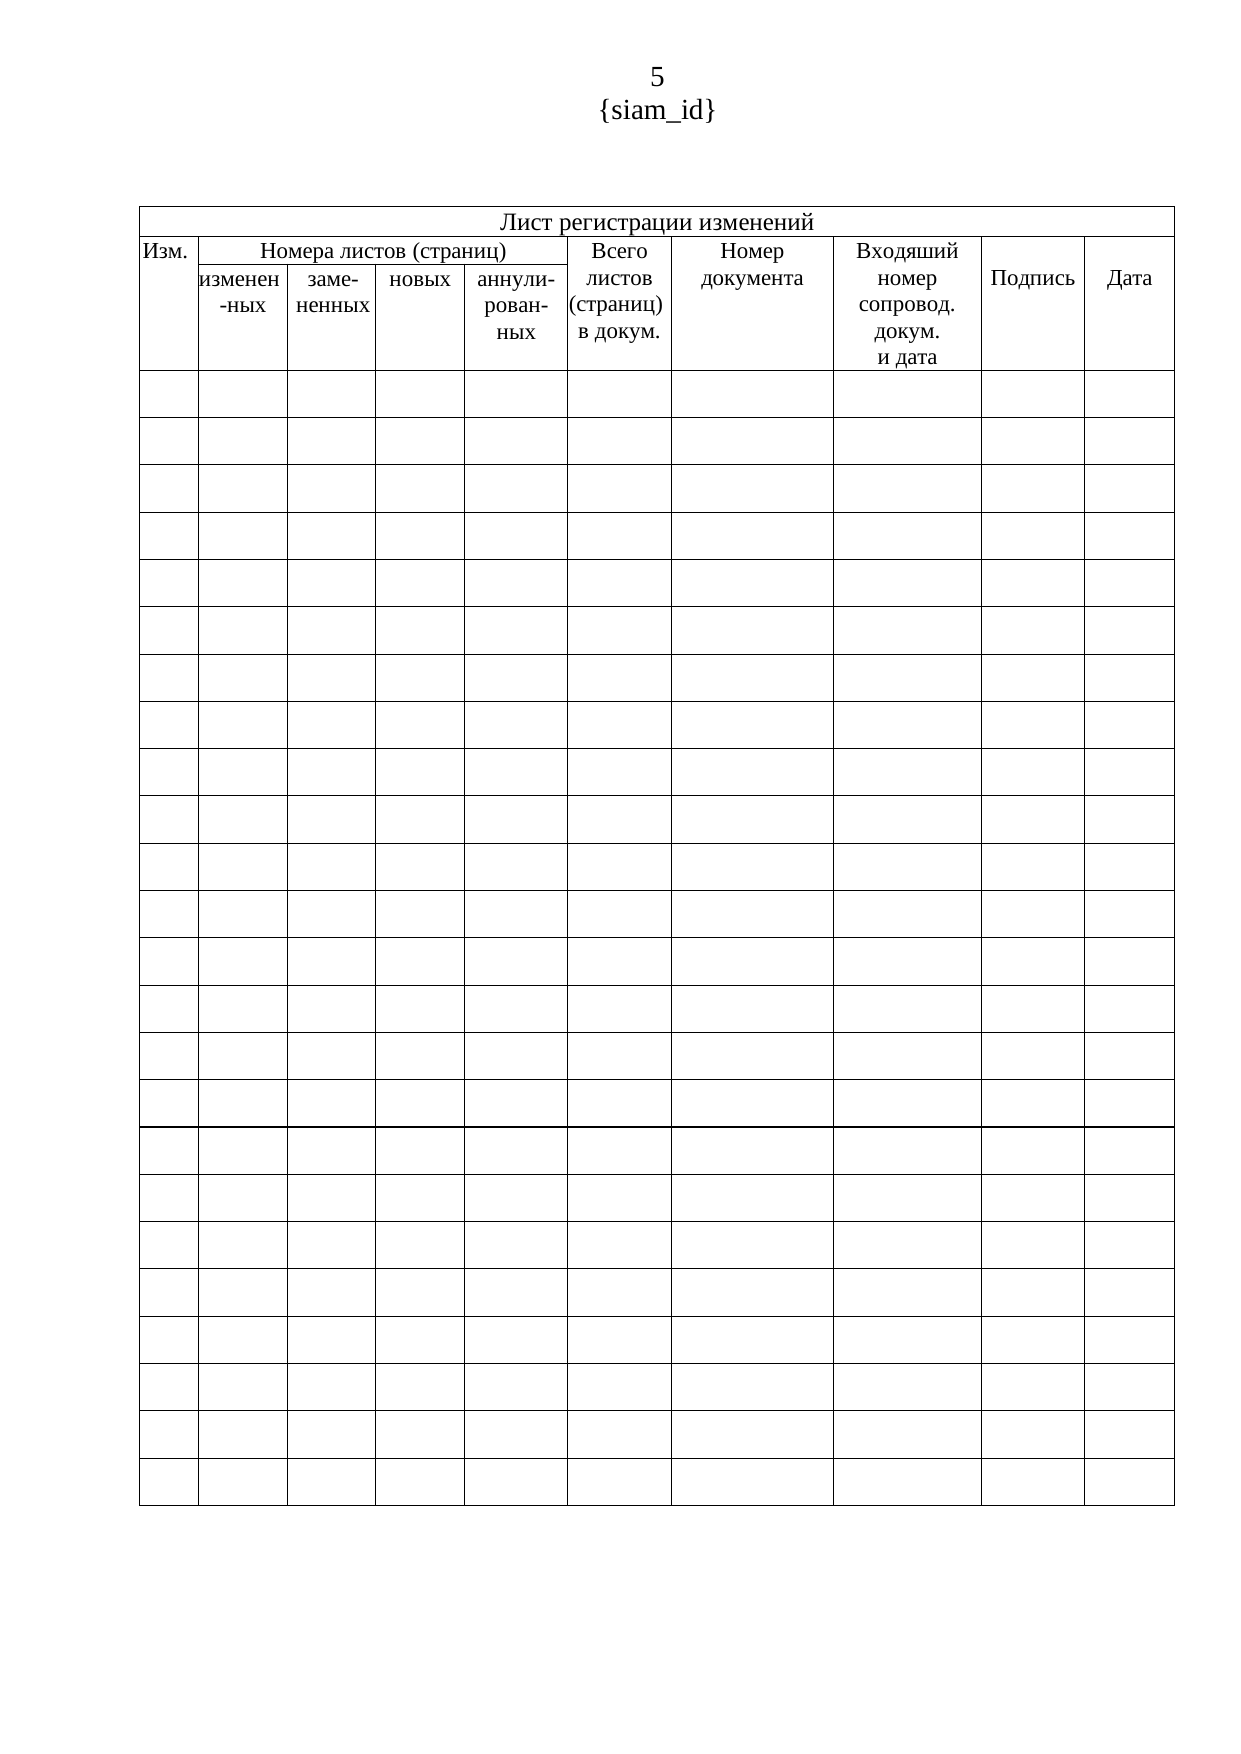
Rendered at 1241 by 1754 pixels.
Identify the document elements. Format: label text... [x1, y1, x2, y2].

table_cell [288, 891, 375, 937]
table_cell [199, 844, 287, 890]
table_cell [376, 986, 464, 1032]
table_cell [140, 844, 198, 890]
table_cell [1085, 1175, 1174, 1221]
table_cell [1085, 513, 1174, 559]
table_cell [834, 607, 981, 653]
table_cell [376, 607, 464, 653]
table_cell [672, 938, 833, 984]
table_cell [199, 1080, 287, 1126]
table_cell [568, 655, 671, 701]
table_cell [982, 1411, 1084, 1457]
table_cell [199, 1033, 287, 1079]
table_cell [982, 749, 1084, 795]
table_cell [140, 891, 198, 937]
table_cell [834, 1033, 981, 1079]
table_cell [1085, 655, 1174, 701]
table_cell [376, 796, 464, 843]
table_cell [982, 844, 1084, 890]
table_cell [834, 1317, 981, 1363]
table_cell [140, 1222, 198, 1268]
table_cell [376, 1033, 464, 1079]
table_cell [199, 938, 287, 984]
table_cell [465, 1364, 567, 1410]
table_cell Дата [1085, 237, 1174, 370]
table_cell [834, 749, 981, 795]
table_cell [834, 371, 981, 417]
table_cell [568, 1175, 671, 1221]
table_cell [465, 418, 567, 464]
table_cell [1085, 1080, 1174, 1126]
table_cell [199, 1269, 287, 1316]
table_cell [1085, 418, 1174, 464]
table_cell [140, 1033, 198, 1079]
table_cell [982, 513, 1084, 559]
table_cell [140, 1459, 198, 1505]
table_cell [672, 702, 833, 748]
table_cell [568, 1222, 671, 1268]
table_cell [199, 655, 287, 701]
table_cell [465, 513, 567, 559]
table_cell [982, 1128, 1084, 1174]
table_cell заме-ненных [288, 265, 375, 370]
table_cell [199, 560, 287, 606]
table_cell [1085, 1222, 1174, 1268]
table_cell [982, 607, 1084, 653]
table_cell [465, 607, 567, 653]
table_cell [376, 749, 464, 795]
table_cell [376, 560, 464, 606]
table_cell [465, 796, 567, 843]
table_cell [465, 986, 567, 1032]
table_cell [672, 1080, 833, 1126]
table_cell [465, 371, 567, 417]
table_cell [140, 796, 198, 843]
table_cell [834, 702, 981, 748]
table_cell [672, 1128, 833, 1174]
table_cell [465, 1411, 567, 1457]
table_cell [465, 1222, 567, 1268]
table_cell [834, 465, 981, 512]
table_cell [465, 938, 567, 984]
table_cell [834, 655, 981, 701]
table_cell [982, 1080, 1084, 1126]
table_cell [672, 655, 833, 701]
table_cell [199, 513, 287, 559]
table_cell [568, 891, 671, 937]
table_cell [288, 1411, 375, 1457]
table_cell [672, 371, 833, 417]
table_cell [982, 1033, 1084, 1079]
table_cell [834, 1128, 981, 1174]
table_cell [288, 465, 375, 512]
table_cell [672, 1411, 833, 1457]
table_cell [199, 796, 287, 843]
table_cell [982, 986, 1084, 1032]
table_cell [1085, 891, 1174, 937]
table_cell [140, 371, 198, 417]
table_cell [834, 796, 981, 843]
table_cell [672, 1317, 833, 1363]
table_cell [465, 891, 567, 937]
table_cell [288, 702, 375, 748]
table_cell [834, 1411, 981, 1457]
table_cell [672, 1033, 833, 1079]
table_cell [199, 749, 287, 795]
table_cell [288, 1364, 375, 1410]
table_cell [199, 1411, 287, 1457]
table_cell [288, 986, 375, 1032]
table_cell [376, 891, 464, 937]
table_cell Всего листов (страниц) в докум. [568, 237, 671, 370]
table_cell [834, 1364, 981, 1410]
table_cell [982, 1269, 1084, 1316]
table_cell [834, 891, 981, 937]
table_cell [1085, 607, 1174, 653]
table_cell [672, 891, 833, 937]
table_cell [568, 986, 671, 1032]
table_cell [834, 1222, 981, 1268]
table_cell [1085, 796, 1174, 843]
table_cell [199, 465, 287, 512]
table_cell [1085, 465, 1174, 512]
table_header Лист регистрации изменений [140, 207, 1174, 236]
table_cell [465, 1317, 567, 1363]
table_cell [568, 1080, 671, 1126]
table_cell [568, 796, 671, 843]
table_cell [568, 465, 671, 512]
table_cell [199, 1364, 287, 1410]
table_cell Входяший номер сопровод. докум. и дата [834, 237, 981, 370]
table_cell [140, 1317, 198, 1363]
table_cell [288, 1222, 375, 1268]
table_cell [140, 1080, 198, 1126]
table_cell [982, 1459, 1084, 1505]
table_cell [982, 655, 1084, 701]
table_cell [1085, 1411, 1174, 1457]
table_cell [376, 1411, 464, 1457]
table_cell [288, 1317, 375, 1363]
table_cell [465, 1128, 567, 1174]
table_cell Подпись [982, 237, 1084, 370]
table_cell [672, 1269, 833, 1316]
table_cell [140, 418, 198, 464]
table_cell [376, 938, 464, 984]
table_cell [982, 796, 1084, 843]
table_cell новых [376, 265, 464, 370]
table_cell аннули- рован- ных [465, 265, 567, 370]
table_cell [568, 418, 671, 464]
table_cell [288, 749, 375, 795]
table_cell Номер документа [672, 237, 833, 370]
table_cell [982, 418, 1084, 464]
table_cell [288, 655, 375, 701]
table_cell [199, 1459, 287, 1505]
table_cell [288, 418, 375, 464]
table_cell [199, 1222, 287, 1268]
table_cell [1085, 1459, 1174, 1505]
table_cell [834, 1269, 981, 1316]
table_cell [982, 465, 1084, 512]
table_cell [140, 1411, 198, 1457]
table_cell [1085, 1128, 1174, 1174]
table_cell [834, 560, 981, 606]
table_cell [834, 938, 981, 984]
table_cell [1085, 1364, 1174, 1410]
table_cell [376, 702, 464, 748]
table_cell [465, 465, 567, 512]
table_cell [288, 1269, 375, 1316]
table_cell [140, 513, 198, 559]
table_cell [834, 418, 981, 464]
table_cell [140, 1269, 198, 1316]
table_cell [568, 844, 671, 890]
table_cell [140, 986, 198, 1032]
table_cell [199, 986, 287, 1032]
table_cell [376, 1459, 464, 1505]
table_cell [568, 749, 671, 795]
table_cell [140, 749, 198, 795]
table_cell [1085, 560, 1174, 606]
table_cell [568, 371, 671, 417]
table_cell [834, 1080, 981, 1126]
table_cell [1085, 371, 1174, 417]
table_cell [376, 1364, 464, 1410]
table_cell [982, 1175, 1084, 1221]
table_cell [672, 1459, 833, 1505]
table_cell [568, 1459, 671, 1505]
table_cell [199, 891, 287, 937]
table_cell [672, 1175, 833, 1221]
table_cell [199, 1317, 287, 1363]
table_cell [1085, 986, 1174, 1032]
table_cell [568, 560, 671, 606]
table_cell [288, 560, 375, 606]
table_cell [672, 465, 833, 512]
table_cell изменен-ных [199, 265, 287, 370]
table_cell [140, 465, 198, 512]
table_cell [465, 749, 567, 795]
table_cell [199, 1128, 287, 1174]
table_cell [672, 986, 833, 1032]
table_cell [1085, 1033, 1174, 1079]
table_cell [376, 1222, 464, 1268]
table_cell [982, 1364, 1084, 1410]
table_cell [199, 1175, 287, 1221]
table_cell [288, 938, 375, 984]
table_cell [568, 513, 671, 559]
table_cell [1085, 938, 1174, 984]
table_cell [140, 1128, 198, 1174]
table_cell [982, 938, 1084, 984]
table_cell [672, 513, 833, 559]
table_cell [288, 371, 375, 417]
table_cell [140, 702, 198, 748]
table_cell [568, 1411, 671, 1457]
table_cell [465, 1459, 567, 1505]
table_cell [1085, 749, 1174, 795]
table_cell [288, 1175, 375, 1221]
table_cell [140, 938, 198, 984]
table_cell [376, 1317, 464, 1363]
table_cell [376, 513, 464, 559]
table_cell [568, 1033, 671, 1079]
table_cell [568, 1364, 671, 1410]
table_cell [465, 560, 567, 606]
table_cell [199, 607, 287, 653]
table_cell [672, 418, 833, 464]
table_cell [982, 1222, 1084, 1268]
table_cell [672, 560, 833, 606]
table_cell [465, 702, 567, 748]
table_cell [199, 418, 287, 464]
table_cell [288, 844, 375, 890]
table_cell [140, 607, 198, 653]
table_cell [376, 655, 464, 701]
table_cell [834, 1175, 981, 1221]
table_cell [1085, 1317, 1174, 1363]
table_cell [568, 1269, 671, 1316]
table_cell [288, 796, 375, 843]
table_cell [140, 655, 198, 701]
table_cell [288, 1080, 375, 1126]
table_cell [376, 844, 464, 890]
table_cell [672, 749, 833, 795]
table_cell [568, 607, 671, 653]
table_cell [465, 655, 567, 701]
table_cell [288, 1033, 375, 1079]
table_cell [672, 607, 833, 653]
table_cell [982, 1317, 1084, 1363]
table_cell [982, 560, 1084, 606]
table_cell [140, 1364, 198, 1410]
table_cell [376, 1269, 464, 1316]
table_cell [834, 1459, 981, 1505]
table_cell [568, 1317, 671, 1363]
table_cell [199, 371, 287, 417]
table_cell [376, 1128, 464, 1174]
table_cell Изм. [140, 237, 198, 370]
table_cell [465, 1033, 567, 1079]
table_cell [672, 844, 833, 890]
table_cell [672, 1364, 833, 1410]
table_cell Номера листов (страниц) [199, 237, 567, 263]
table_cell [288, 1459, 375, 1505]
table_cell [834, 986, 981, 1032]
table_cell [672, 1222, 833, 1268]
table_cell [465, 1080, 567, 1126]
table_cell [465, 844, 567, 890]
table_cell [376, 465, 464, 512]
table_cell [140, 560, 198, 606]
table_cell [288, 607, 375, 653]
table_cell [465, 1269, 567, 1316]
table_cell [199, 702, 287, 748]
table_cell [376, 371, 464, 417]
table_cell [834, 513, 981, 559]
table_cell [288, 1128, 375, 1174]
table_cell [140, 1175, 198, 1221]
table_cell [1085, 1269, 1174, 1316]
table_cell [982, 702, 1084, 748]
table_cell [465, 1175, 567, 1221]
table_cell [568, 1128, 671, 1174]
table_cell [568, 702, 671, 748]
table_cell [288, 513, 375, 559]
table_cell [568, 938, 671, 984]
table_cell [1085, 844, 1174, 890]
table_cell [376, 1175, 464, 1221]
table_cell [1085, 702, 1174, 748]
table_cell [376, 418, 464, 464]
table_cell [982, 891, 1084, 937]
table_cell [376, 1080, 464, 1126]
table_cell [982, 371, 1084, 417]
table_cell [834, 844, 981, 890]
table_cell [672, 796, 833, 843]
